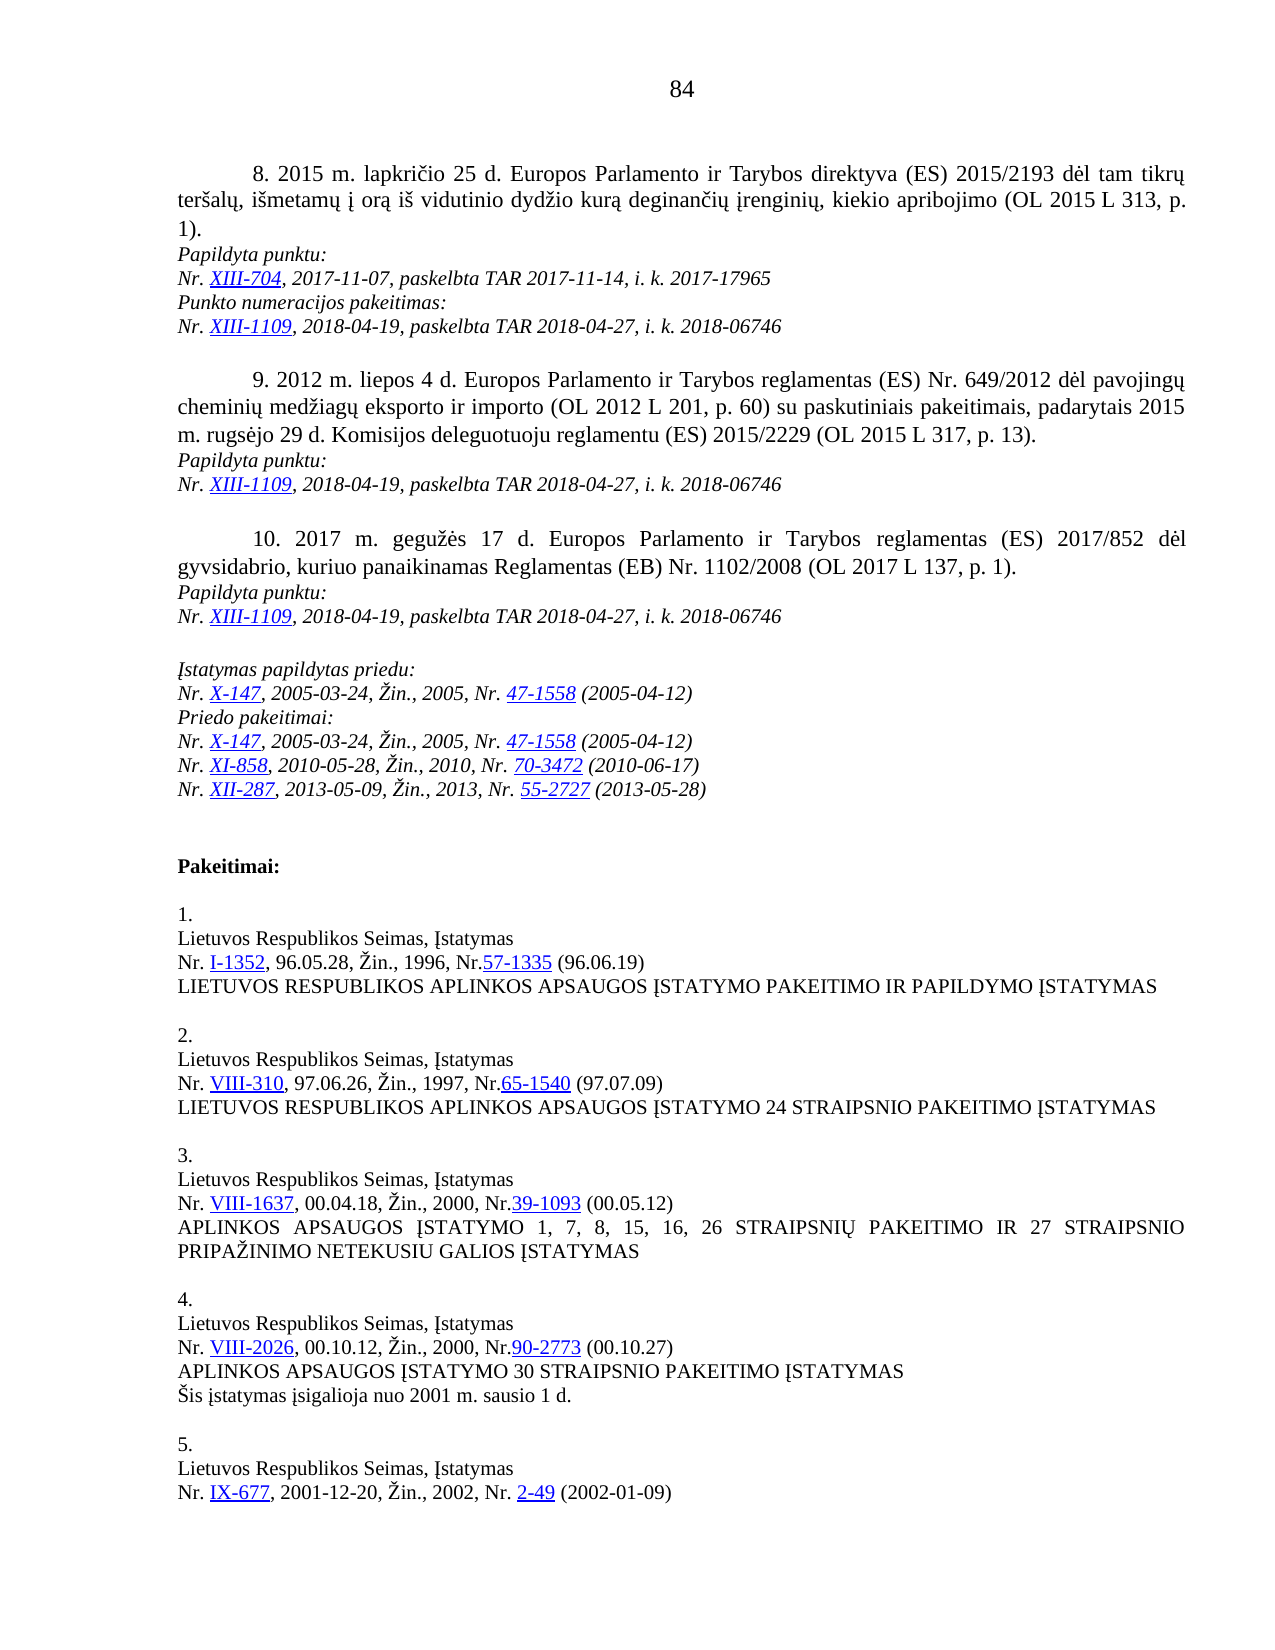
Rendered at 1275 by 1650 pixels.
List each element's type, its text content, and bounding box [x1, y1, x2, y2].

text APLINKOS APSAUGOS ĮSTATYMO 1, 7, 8, 15, 16, 26 STRAIPSNIŲ PAKEITIMO IR 27 STRAIPSNIO PRIPAŽINIMO NETEKUSIU GALIOS ĮSTATYMAS [177, 1215, 1186, 1263]
text 5. [177, 1432, 1186, 1456]
text 2. [177, 1022, 1186, 1047]
text LIETUVOS RESPUBLIKOS APLINKOS APSAUGOS ĮSTATYMO PAKEITIMO IR PAPILDYMO ĮSTATYMAS [177, 974, 1186, 998]
text Nr. XIII-704, 2017-11-07, paskelbta TAR 2017-11-14, i. k. 2017-17965 [177, 266, 1186, 290]
text Papildyta punktu: [177, 242, 1186, 266]
text Nr. VIII-2026, 00.10.12, Žin., 2000, Nr.90-2773 (00.10.27) [177, 1335, 1186, 1359]
text APLINKOS APSAUGOS ĮSTATYMO 30 STRAIPSNIO PAKEITIMO ĮSTATYMAS [177, 1359, 1186, 1383]
text Papildyta punktu: [177, 580, 1186, 604]
text Lietuvos Respublikos Seimas, Įstatymas [177, 926, 1186, 950]
text Lietuvos Respublikos Seimas, Įstatymas [177, 1456, 1186, 1480]
text Šis įstatymas įsigalioja nuo 2001 m. sausio 1 d. [177, 1383, 1186, 1407]
text Punkto numeracijos pakeitimas: [177, 290, 1186, 314]
text Lietuvos Respublikos Seimas, Įstatymas [177, 1311, 1186, 1335]
text 3. [177, 1143, 1186, 1167]
text Nr. XII-287, 2013-05-09, Žin., 2013, Nr. 55-2727 (2013-05-28) [177, 777, 1186, 801]
text Nr. VIII-310, 97.06.26, Žin., 1997, Nr.65-1540 (97.07.09) [177, 1071, 1186, 1095]
text Nr. I-1352, 96.05.28, Žin., 1996, Nr.57-1335 (96.06.19) [177, 950, 1186, 974]
text Nr. X-147, 2005-03-24, Žin., 2005, Nr. 47-1558 (2005-04-12) [177, 681, 1186, 705]
text Nr. VIII-1637, 00.04.18, Žin., 2000, Nr.39-1093 (00.05.12) [177, 1191, 1186, 1215]
text Nr. X-147, 2005-03-24, Žin., 2005, Nr. 47-1558 (2005-04-12) [177, 729, 1186, 753]
text 10. 2017 m. gegužės 17 d. Europos Parlamento ir Tarybos reglamentas (ES) 2017/852 dėl gyvsidabrio, kuriuo panaikinamas Reglamentas (EB) Nr. 1102/2008 (OL 2017 L 137, p. 1). [177, 525, 1186, 580]
text Pakeitimai: [177, 854, 1186, 878]
text Priedo pakeitimai: [177, 705, 1186, 729]
text Nr. IX-677, 2001-12-20, Žin., 2002, Nr. 2-49 (2002-01-09) [177, 1480, 1186, 1504]
text Nr. XIII-1109, 2018-04-19, paskelbta TAR 2018-04-27, i. k. 2018-06746 [177, 604, 1186, 628]
text Lietuvos Respublikos Seimas, Įstatymas [177, 1047, 1186, 1071]
text Nr. XI-858, 2010-05-28, Žin., 2010, Nr. 70-3472 (2010-06-17) [177, 753, 1186, 777]
text Papildyta punktu: [177, 448, 1186, 472]
text Įstatymas papildytas priedu: [177, 657, 1186, 681]
text LIETUVOS RESPUBLIKOS APLINKOS APSAUGOS ĮSTATYMO 24 STRAIPSNIO PAKEITIMO ĮSTATYMAS [177, 1095, 1186, 1119]
text Nr. XIII-1109, 2018-04-19, paskelbta TAR 2018-04-27, i. k. 2018-06746 [177, 472, 1186, 496]
text 1. [177, 902, 1186, 926]
text Nr. XIII-1109, 2018-04-19, paskelbta TAR 2018-04-27, i. k. 2018-06746 [177, 314, 1186, 338]
text 4. [177, 1287, 1186, 1311]
text 8. 2015 m. lapkričio 25 d. Europos Parlamento ir Tarybos direktyva (ES) 2015/2193 dėl tam tikrų teršalų, išmetamų į orą iš vidutinio dydžio kurą deginančių įrenginių, kiekio apribojimo (OL 2015 L 313, p. 1). [177, 160, 1186, 242]
text Lietuvos Respublikos Seimas, Įstatymas [177, 1167, 1186, 1191]
text 9. 2012 m. liepos 4 d. Europos Parlamento ir Tarybos reglamentas (ES) Nr. 649/2012 dėl pavojingų cheminių medžiagų eksporto ir importo (OL 2012 L 201, p. 60) su paskutiniais pakeitimais, padarytais 2015 m. rugsėjo 29 d. Komisijos deleguotuoju reglamentu (ES) 2015/2229 (OL 2015 L 317, p. 13). [177, 367, 1186, 448]
